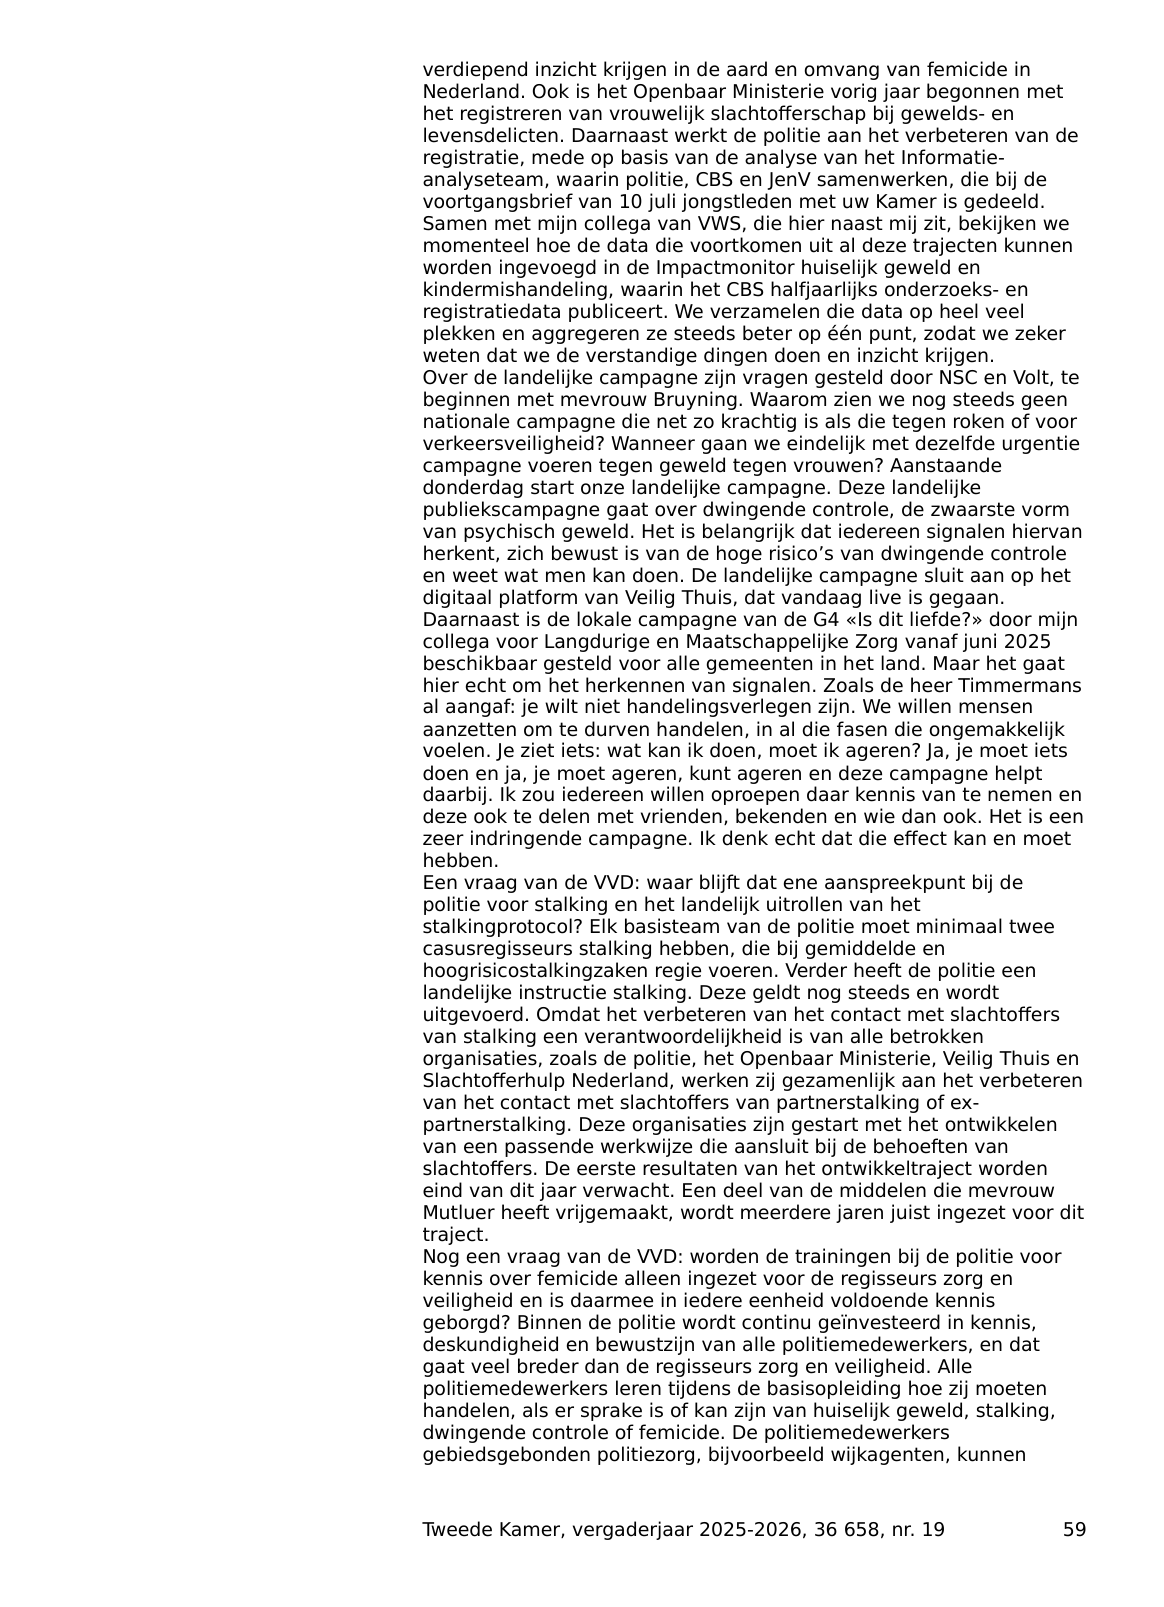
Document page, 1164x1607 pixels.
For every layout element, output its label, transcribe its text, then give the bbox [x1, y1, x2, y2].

text Over de landelijke campagne zijn vragen gesteld door NSC en Volt, te beginnen met mevrouw Bruyning. Waarom zien we nog steeds geen nationale campagne die net zo krachtig is als die tegen roken of voor verkeersveiligheid? Wanneer gaan we eindelijk met dezelfde urgentie campagne voeren tegen geweld tegen vrouwen? Aanstaande donderdag start onze landelijke campagne. Deze landelijke publiekscampagne gaat over dwingende controle, de zwaarste vorm van psychisch geweld. Het is belangrijk dat iedereen signalen hiervan herkent, zich bewust is van de hoge risico’s van dwingende controle en weet wat men kan doen. De landelijke campagne sluit aan op het digitaal platform van Veilig Thuis, dat vandaag live is gegaan. Daarnaast is de lokale campagne van de G4 «Is dit liefde?» door mijn collega voor Langdurige en Maatschappelijke Zorg vanaf juni 2025 beschikbaar gesteld voor alle gemeenten in het land. Maar het gaat hier echt om het herkennen van signalen. Zoals de heer Timmermans al aangaf: je wilt niet handelingsverlegen zijn. We willen mensen aanzetten om te durven handelen, in al die fasen die ongemakkelijk voelen. Je ziet iets: wat kan ik doen, moet ik ageren? Ja, je moet iets doen en ja, je moet ageren, kunt ageren en deze campagne helpt daarbij. Ik zou iedereen willen oproepen daar kennis van te nemen en deze ook te delen met vrienden, bekenden en wie dan ook. Het is een zeer indringende campagne. Ik denk echt dat die effect kan en moet hebben. [422, 367, 1087, 872]
text verdiepend inzicht krijgen in de aard en omvang van femicide in Nederland. Ook is het Openbaar Ministerie vorig jaar begonnen met het registreren van vrouwelijk slachtofferschap bij gewelds- en levensdelicten. Daarnaast werkt de politie aan het verbeteren van de registratie, mede op basis van de analyse van het Informatie-analyseteam, waarin politie, CBS en JenV samenwerken, die bij de voortgangsbrief van 10 juli jongstleden met uw Kamer is gedeeld. Samen met mijn collega van VWS, die hier naast mij zit, bekijken we momenteel hoe de data die voortkomen uit al deze trajecten kunnen worden ingevoegd in de Impactmonitor huiselijk geweld en kindermishandeling, waarin het CBS halfjaarlijks onderzoeks- en registratiedata publiceert. We verzamelen die data op heel veel plekken en aggregeren ze steeds beter op één punt, zodat we zeker weten dat we de verstandige dingen doen en inzicht krijgen. [422, 59, 1087, 367]
text Een vraag van de VVD: waar blijft dat ene aanspreekpunt bij de politie voor stalking en het landelijk uitrollen van het stalkingprotocol? Elk basisteam van de politie moet minimaal twee casusregisseurs stalking hebben, die bij gemiddelde en hoogrisicostalkingzaken regie voeren. Verder heeft de politie een landelijke instructie stalking. Deze geldt nog steeds en wordt uitgevoerd. Omdat het verbeteren van het contact met slachtoffers van stalking een verantwoordelijkheid is van alle betrokken organisaties, zoals de politie, het Openbaar Ministerie, Veilig Thuis en Slachtofferhulp Nederland, werken zij gezamenlijk aan het verbeteren van het contact met slachtoffers van partnerstalking of ex-partnerstalking. Deze organisaties zijn gestart met het ontwikkelen van een passende werkwijze die aansluit bij de behoeften van slachtoffers. De eerste resultaten van het ontwikkeltraject worden eind van dit jaar verwacht. Een deel van de middelen die mevrouw Mutluer heeft vrijgemaakt, wordt meerdere jaren juist ingezet voor dit traject. [422, 872, 1087, 1246]
text Nog een vraag van de VVD: worden de trainingen bij de politie voor kennis over femicide alleen ingezet voor de regisseurs zorg en veiligheid en is daarmee in iedere eenheid voldoende kennis geborgd? Binnen de politie wordt continu geïnvesteerd in kennis, deskundigheid en bewustzijn van alle politiemedewerkers, en dat gaat veel breder dan de regisseurs zorg en veiligheid. Alle politiemedewerkers leren tijdens de basisopleiding hoe zij moeten handelen, als er sprake is of kan zijn van huiselijk geweld, stalking, dwingende controle of femicide. De politiemedewerkers gebiedsgebonden politiezorg, bijvoorbeeld wijkagenten, kunnen [422, 1246, 1087, 1466]
